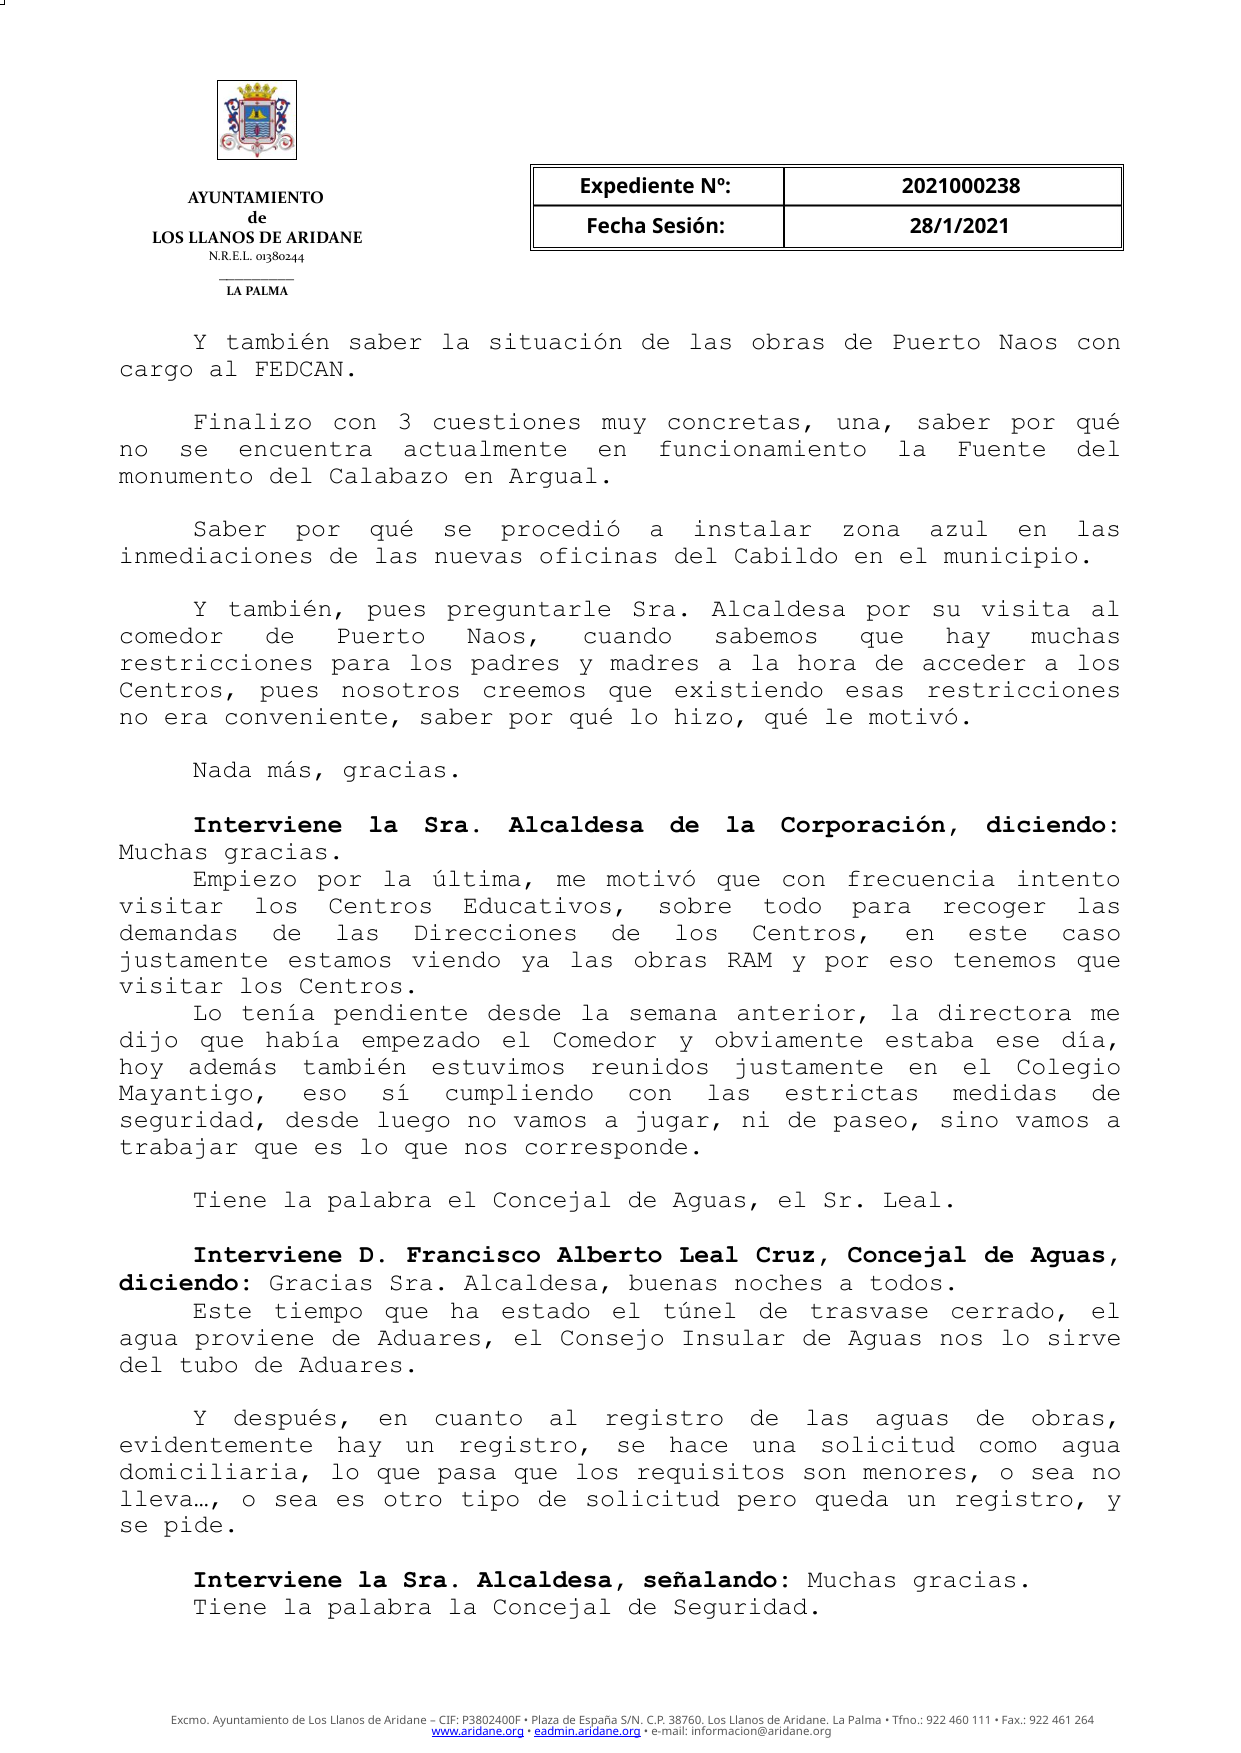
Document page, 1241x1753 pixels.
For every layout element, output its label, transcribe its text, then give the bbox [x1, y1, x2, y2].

text trabajar que es lo que nos corresponde. [119, 1133, 1146, 1160]
text demandas de las Direcciones de los Centros, en este caso [119, 919, 1146, 946]
text Y también saber la situación de las obras de Puerto Naos con [192, 327, 1146, 355]
text N.R.E.L. 01380244 [208, 250, 327, 262]
text del tubo de Aduares. [119, 1351, 1146, 1377]
text agua proviene de Aduares, el Consejo Insular de Aguas nos lo sirve [119, 1324, 1146, 1351]
text Saber por qué se procedió a instalar zona azul en las [192, 514, 1146, 542]
text LA PALMA [226, 286, 317, 298]
text Excmo. Ayuntamiento de Los Llanos de Aridane – CIF: P3802400F • Plaza de España S/N. C.P. 38760. Los Llanos de Aridane. La Palma • Tfno.: 922 460 111 • Fax.: 922 461 264 [171, 1713, 1095, 1727]
text Expediente Nº: [579, 173, 761, 198]
picture [531, 165, 1123, 250]
text Centros, pues nosotros creemos que existiendo esas restricciones [119, 676, 1146, 703]
text Empiezo por la última, me motivó que con frecuencia intento [192, 865, 1146, 892]
picture [218, 81, 296, 159]
text diciendo: Gracias Sra. Alcaldesa, buenas noches a todos. [119, 1268, 1146, 1297]
text hoy además también estuvimos reunidos justamente en el Colegio [119, 1053, 1146, 1079]
text Tiene la palabra el Concejal de Aguas, el Sr. Leal. [192, 1185, 982, 1213]
text Muchas gracias. [119, 838, 1146, 865]
text Nada más, gracias. [192, 755, 487, 783]
text www.aridane.org • eadmin.aridane.org • e-mail: informacion@aridane.org [431, 1724, 834, 1738]
text evidentemente hay un registro, se hace una solicitud como agua [119, 1431, 1146, 1458]
text Y también, pues preguntarle Sra. Alcaldesa por su visita al [192, 594, 1146, 622]
text Fecha Sesión: [586, 214, 761, 239]
text Este tiempo que ha estado el túnel de trasvase cerrado, el [192, 1297, 1146, 1324]
text cargo al FEDCAN. [119, 355, 1146, 382]
text 28/1/2021 [909, 214, 1059, 239]
text restricciones para los padres y madres a la hora de acceder a los [119, 649, 1146, 676]
text comedor de Puerto Naos, cuando sabemos que hay muchas [119, 622, 1146, 649]
text Interviene D. Francisco Alberto Leal Cruz, Concejal de Aguas, [192, 1239, 1146, 1268]
text dijo que había empezado el Comedor y obviamente estaba ese día, [119, 1026, 1146, 1053]
text Interviene la Sra. Alcaldesa, señalando: Muchas gracias. [192, 1564, 1057, 1593]
text Y después, en cuanto al registro de las aguas de obras, [192, 1403, 1146, 1431]
text AYUNTAMIENTO [188, 190, 387, 207]
text domiciliaria, lo que pasa que los requisitos son menores, o sea no [119, 1458, 1146, 1485]
text Interviene la Sra. Alcaldesa de la Corporación, diciendo: [192, 809, 1146, 838]
text 2021000238 [902, 173, 1059, 198]
text no era conveniente, saber por qué lo hizo, qué le motivó. [119, 703, 1146, 730]
text monumento del Calabazo en Argual. [119, 462, 1146, 489]
text Finalizo con 3 cuestiones muy concretas, una, saber por qué [192, 407, 1146, 435]
text Mayantigo, eso sí cumpliendo con las estrictas medidas de [119, 1079, 1146, 1106]
text _ [219, 266, 226, 279]
text lleva…, o sea es otro tipo de solicitud pero queda un registro, y [119, 1485, 1146, 1511]
text justamente estamos viendo ya las obras RAM y por eso tenemos que [119, 946, 1146, 972]
text seguridad, desde luego no vamos a jugar, ni de paseo, sino vamos a [119, 1106, 1146, 1133]
text Tiene la palabra la Concejal de Seguridad. [192, 1593, 1057, 1620]
text visitar los Centros Educativos, sobre todo para recoger las [119, 892, 1146, 919]
text ________ [226, 266, 317, 282]
text se pide. [119, 1511, 1146, 1538]
text de [247, 210, 387, 227]
text no se encuentra actualmente en funcionamiento la Fuente del [119, 435, 1146, 462]
text LOS LLANOS DE ARIDANE [152, 230, 387, 247]
text inmediaciones de las nuevas oficinas del Cabildo en el municipio. [119, 542, 1146, 569]
text visitar los Centros. [119, 972, 1146, 999]
text Lo tenía pendiente desde la semana anterior, la directora me [192, 999, 1146, 1026]
text _ [317, 266, 327, 282]
